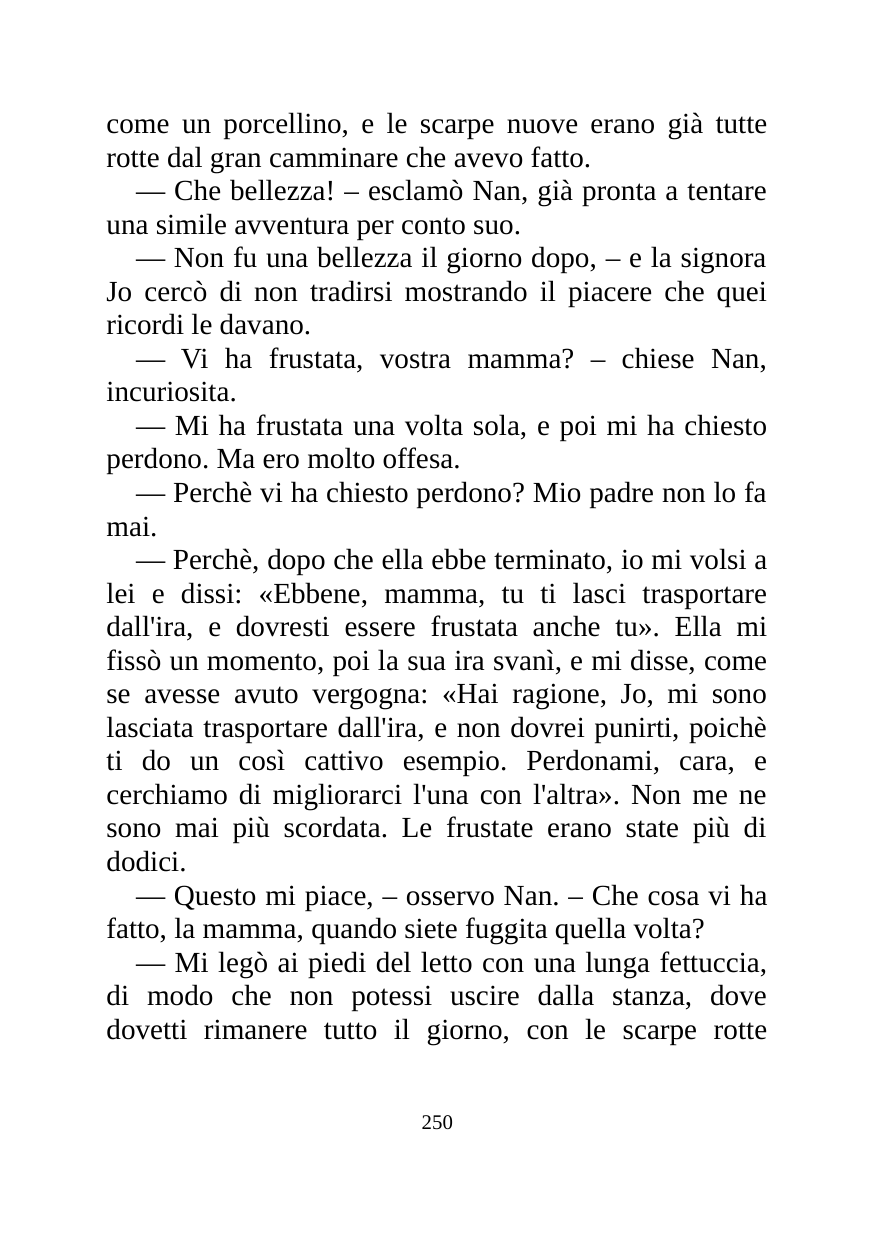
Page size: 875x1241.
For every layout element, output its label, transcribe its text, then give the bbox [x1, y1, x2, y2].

text — Che bellezza! – esclamò Nan, già pronta a tentare una simile avventura per conto suo. [106, 173, 768, 240]
text — Mi legò ai piedi del letto con una lunga fettuccia, di modo che non potessi uscire dalla stanza, dove dovetti rimanere tutto il giorno, con le scarpe rotte [106, 945, 768, 1045]
text — Perchè, dopo che ella ebbe terminato, io mi volsi a lei e dissi: «Ebbene, mamma, tu ti lasci trasportare dall'ira, e dovresti essere frustata anche tu». Ella mi fissò un momento, poi la sua ira svanì, e mi disse, come se avesse avuto vergogna: «Hai ragione, Jo, mi sono lasciata trasportare dall'ira, e non dovrei punirti, poichè ti do un così cattivo esempio. Perdonami, cara, e cerchiamo di migliorarci l'una con l'altra». Non me ne sono mai più scordata. Le frustate erano state più di dodici. [106, 542, 768, 878]
text come un porcellino, e le scarpe nuove erano già tutte rotte dal gran camminare che avevo fatto. [106, 106, 768, 173]
text — Questo mi piace, – osservo Nan. – Che cosa vi ha fatto, la mamma, quando siete fuggita quella volta? [106, 878, 768, 945]
text — Vi ha frustata, vostra mamma? – chiese Nan, incuriosita. [106, 341, 768, 408]
text — Non fu una bellezza il giorno dopo, – e la signora Jo cercò di non tradirsi mostrando il piacere che quei ricordi le davano. [106, 240, 768, 341]
text — Mi ha frustata una volta sola, e poi mi ha chiesto perdono. Ma ero molto offesa. [106, 408, 768, 475]
text — Perchè vi ha chiesto perdono? Mio padre non lo fa mai. [106, 475, 768, 542]
